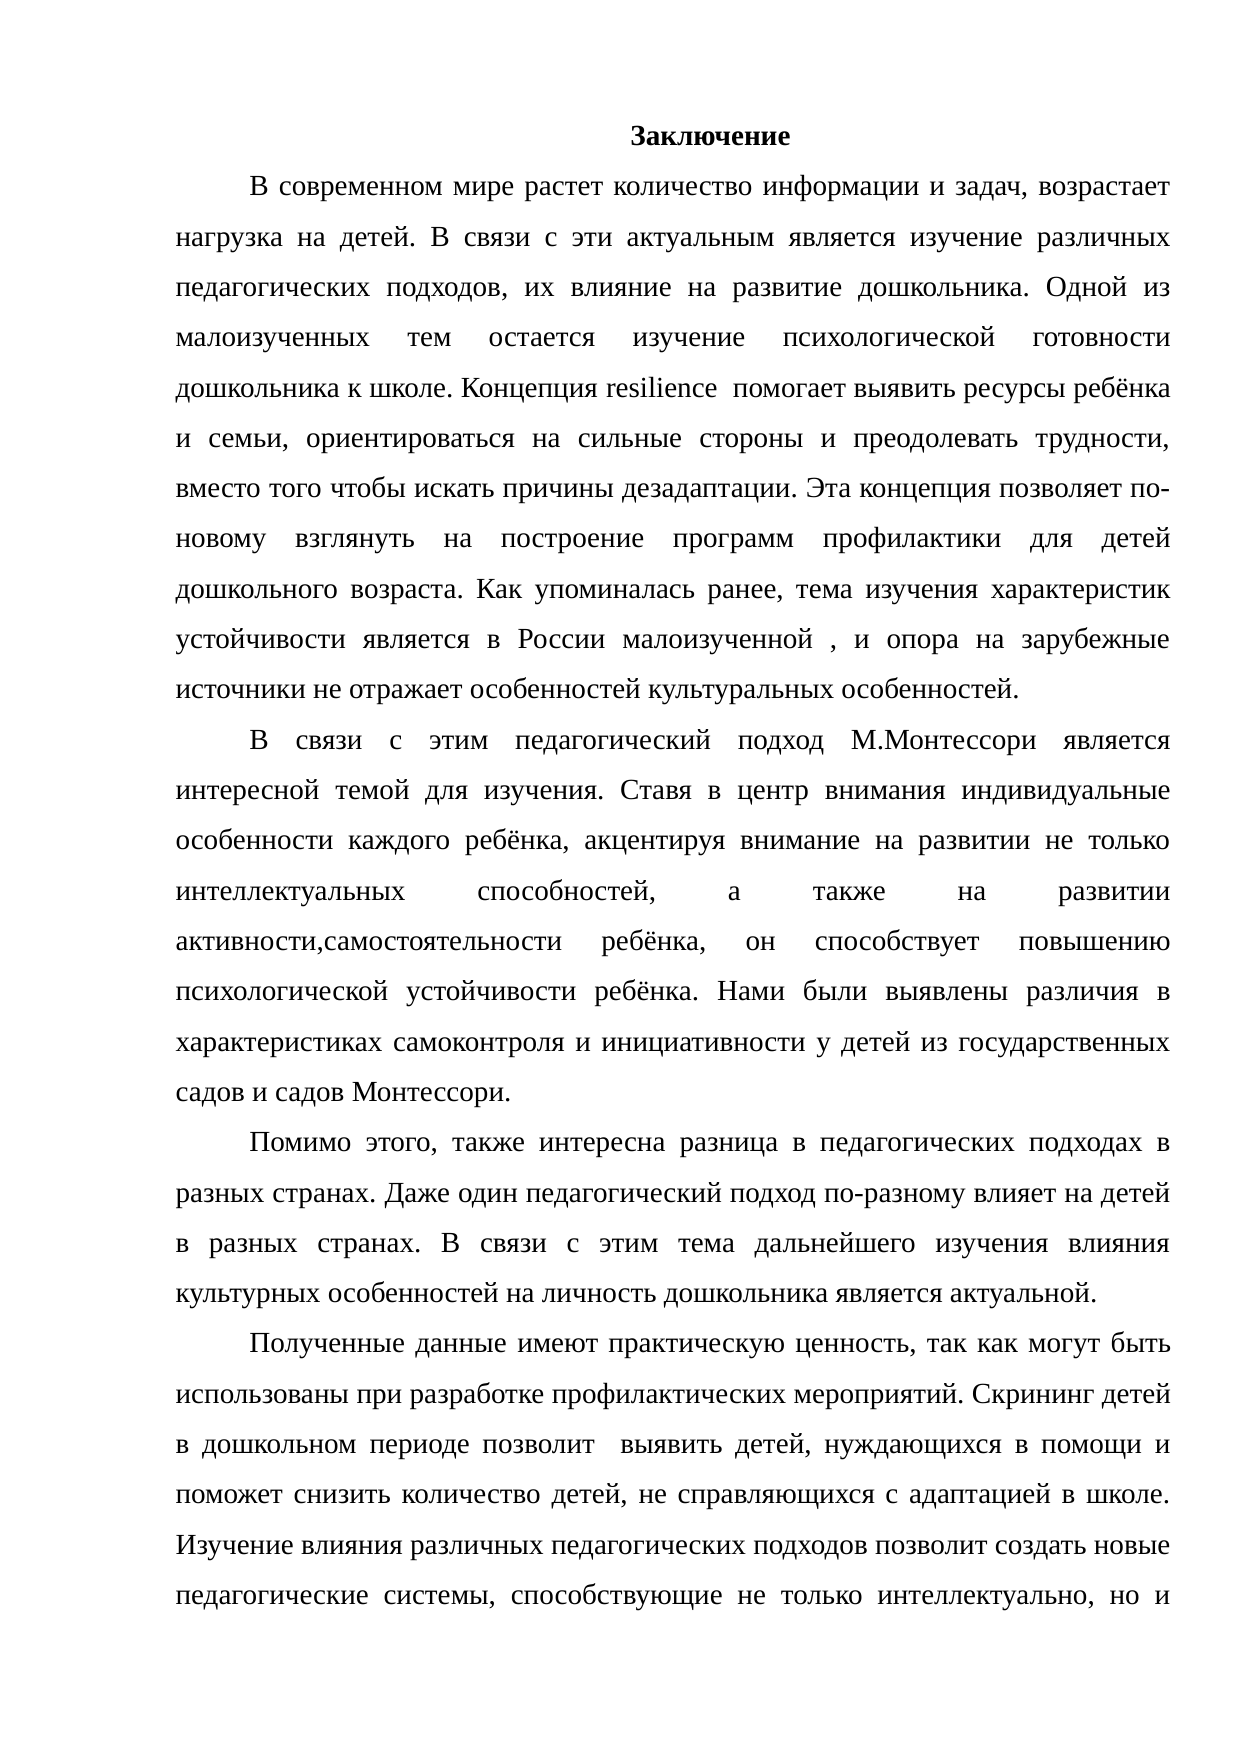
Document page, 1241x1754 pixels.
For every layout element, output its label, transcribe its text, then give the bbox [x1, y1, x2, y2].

text В современном мире растет количество информации и задач, возрастает нагрузка на детей. В связи с эти актуальным является изучение различных педагогических подходов, их влияние на развитие дошкольника. Одной из малоизученных тем остается изучение психологической готовности дошкольника к школе. Концепция resilience помогает выявить ресурсы ребёнка и семьи, ориентироваться на сильные стороны и преодолевать трудности, вместо того чтобы искать причины дезадаптации. Эта концепция позволяет по-новому взглянуть на построение программ профилактики для детей дошкольного возраста. Как упоминалась ранее, тема изучения характеристик устойчивости является в России малоизученной , и опора на зарубежные источники не отражает особенностей культуральных особенностей. [175, 168, 1171, 705]
text Помимо этого, также интересна разница в педагогических подходах в разных странах. Даже один педагогический подход по-разному влияет на детей в разных странах. В связи с этим тема дальнейшего изучения влияния культурных особенностей на личность дошкольника является актуальной. [175, 1124, 1171, 1309]
text Заключение [175, 118, 1171, 152]
text В связи с этим педагогический подход М.Монтессори является интересной темой для изучения. Ставя в центр внимания индивидуальные особенности каждого ребёнка, акцентируя внимание на развитии не только интеллектуальных способностей, а также на развитии активности,самостоятельности ребёнка, он способствует повышению психологической устойчивости ребёнка. Нами были выявлены различия в характеристиках самоконтроля и инициативности у детей из государственных садов и садов Монтессори. [175, 722, 1171, 1108]
text Полученные данные имеют практическую ценность, так как могут быть использованы при разработке профилактических мероприятий. Скрининг детей в дошкольном периоде позволит выявить детей, нуждающихся в помощи и поможет снизить количество детей, не справляющихся с адаптацией в школе. Изучение влияния различных педагогических подходов позволит создать новые педагогические системы, способствующие не только интеллектуально, но и [175, 1326, 1171, 1611]
